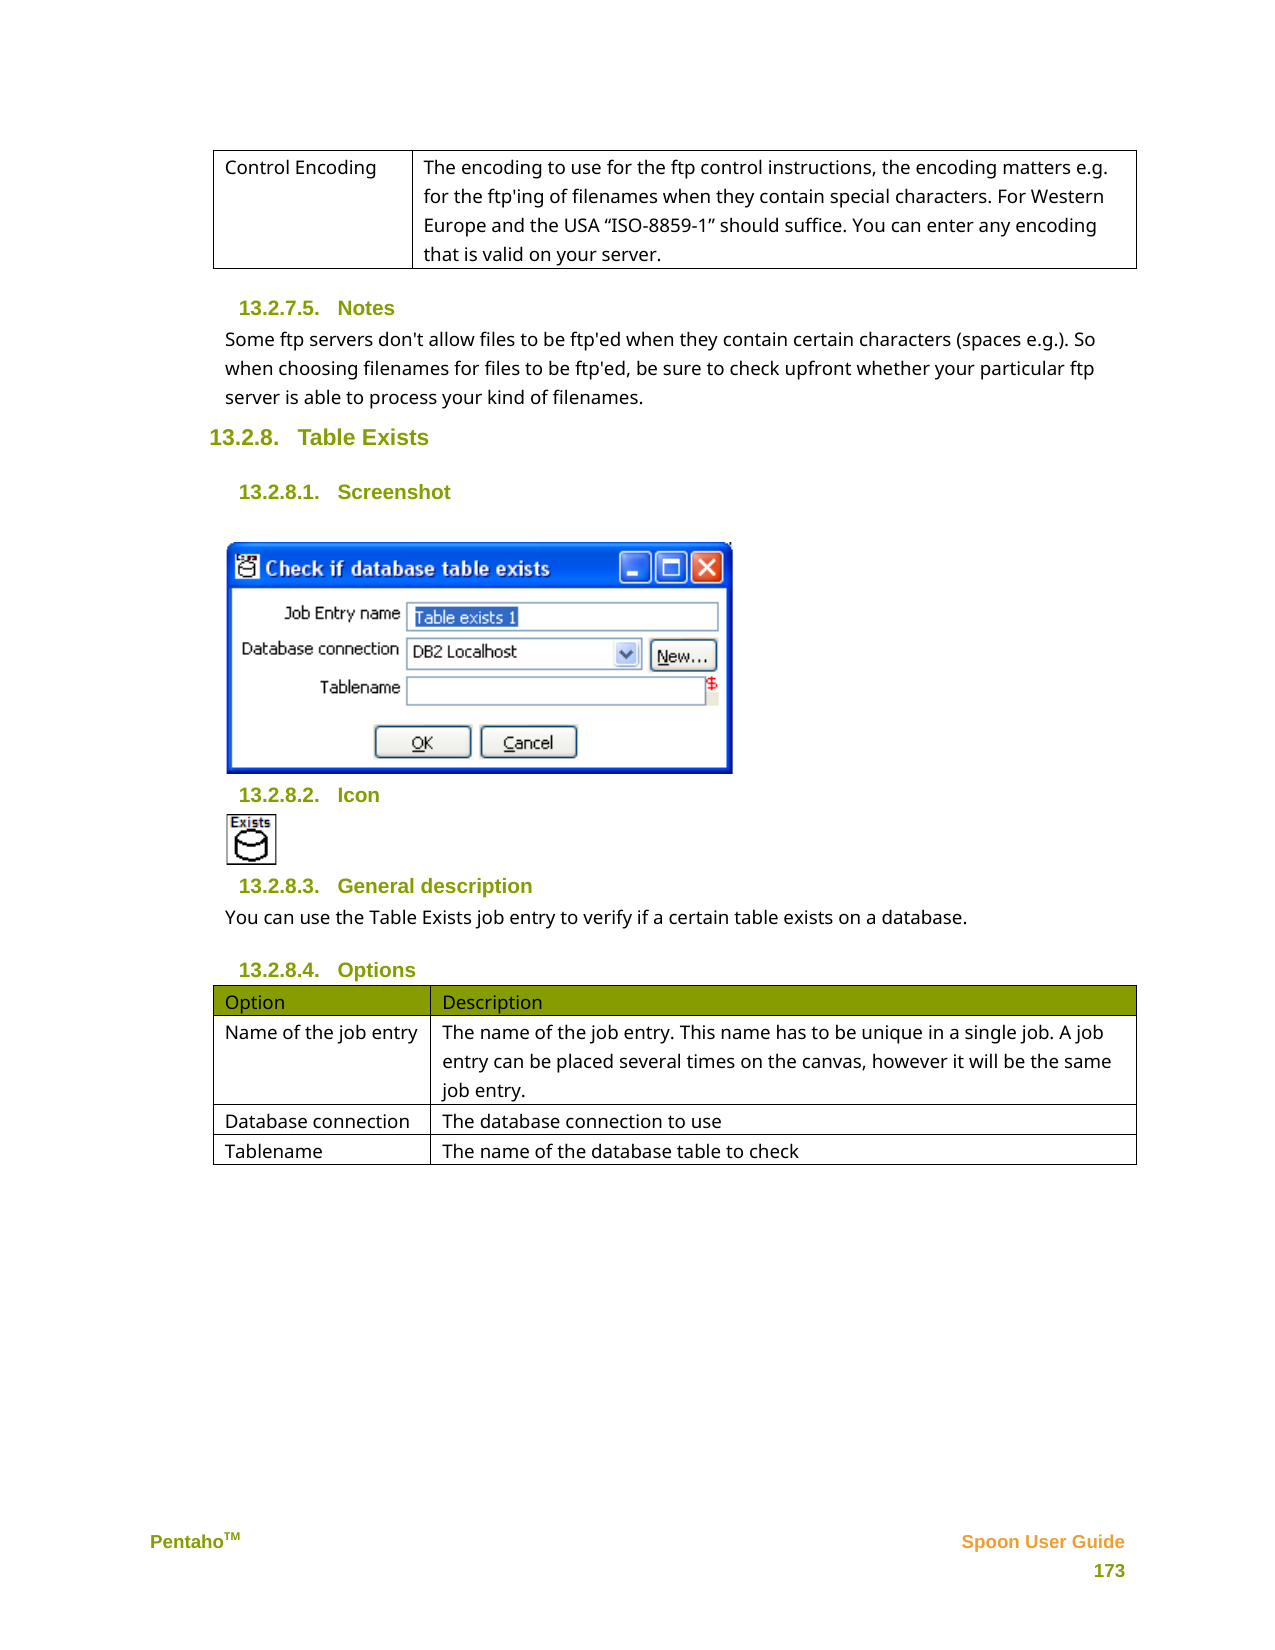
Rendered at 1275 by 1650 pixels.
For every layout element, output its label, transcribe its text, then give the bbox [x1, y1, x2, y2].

table_cell Database connection [214, 1105, 430, 1134]
table_cell Name of the job entry [214, 1016, 430, 1104]
subtitle Options [239, 949, 1125, 984]
subtitle Icon [239, 781, 1125, 810]
subtitle General description [239, 872, 1125, 901]
subtitle Table Exists [209, 418, 1125, 452]
table_cell The name of the database table to check [431, 1135, 1136, 1164]
table_cell The database connection to use [431, 1105, 1136, 1134]
table_header Option [214, 986, 430, 1015]
table_header Description [431, 986, 1136, 1015]
text You can use the Table Exists job entry to verify if a certain table exists on a database. [225, 901, 1125, 931]
table_cell The encoding to use for the ftp control instructions, the encoding matters e.g. for the ftp'ing of filenames when they contain special characters. For Western Europe and the USA “ISO-8859-1” should suffice. You can enter any encoding that is valid on your server. [413, 151, 1136, 268]
text Some ftp servers don't allow files to be ftp'ed when they contain certain characters (spaces e.g.). So when choosing filenames for files to be ftp'ed, be sure to check upfront whether your particular ftp server is able to process your kind of filenames. [225, 323, 1125, 411]
subtitle Screenshot [239, 471, 1125, 506]
picture [226, 814, 277, 865]
table_cell Control Encoding [214, 151, 412, 268]
subtitle Notes [239, 288, 1125, 322]
picture [226, 542, 733, 774]
table_cell Tablename [214, 1135, 430, 1164]
table_cell The name of the job entry. This name has to be unique in a single job. A job entry can be placed several times on the canvas, however it will be the same job entry. [431, 1016, 1136, 1104]
